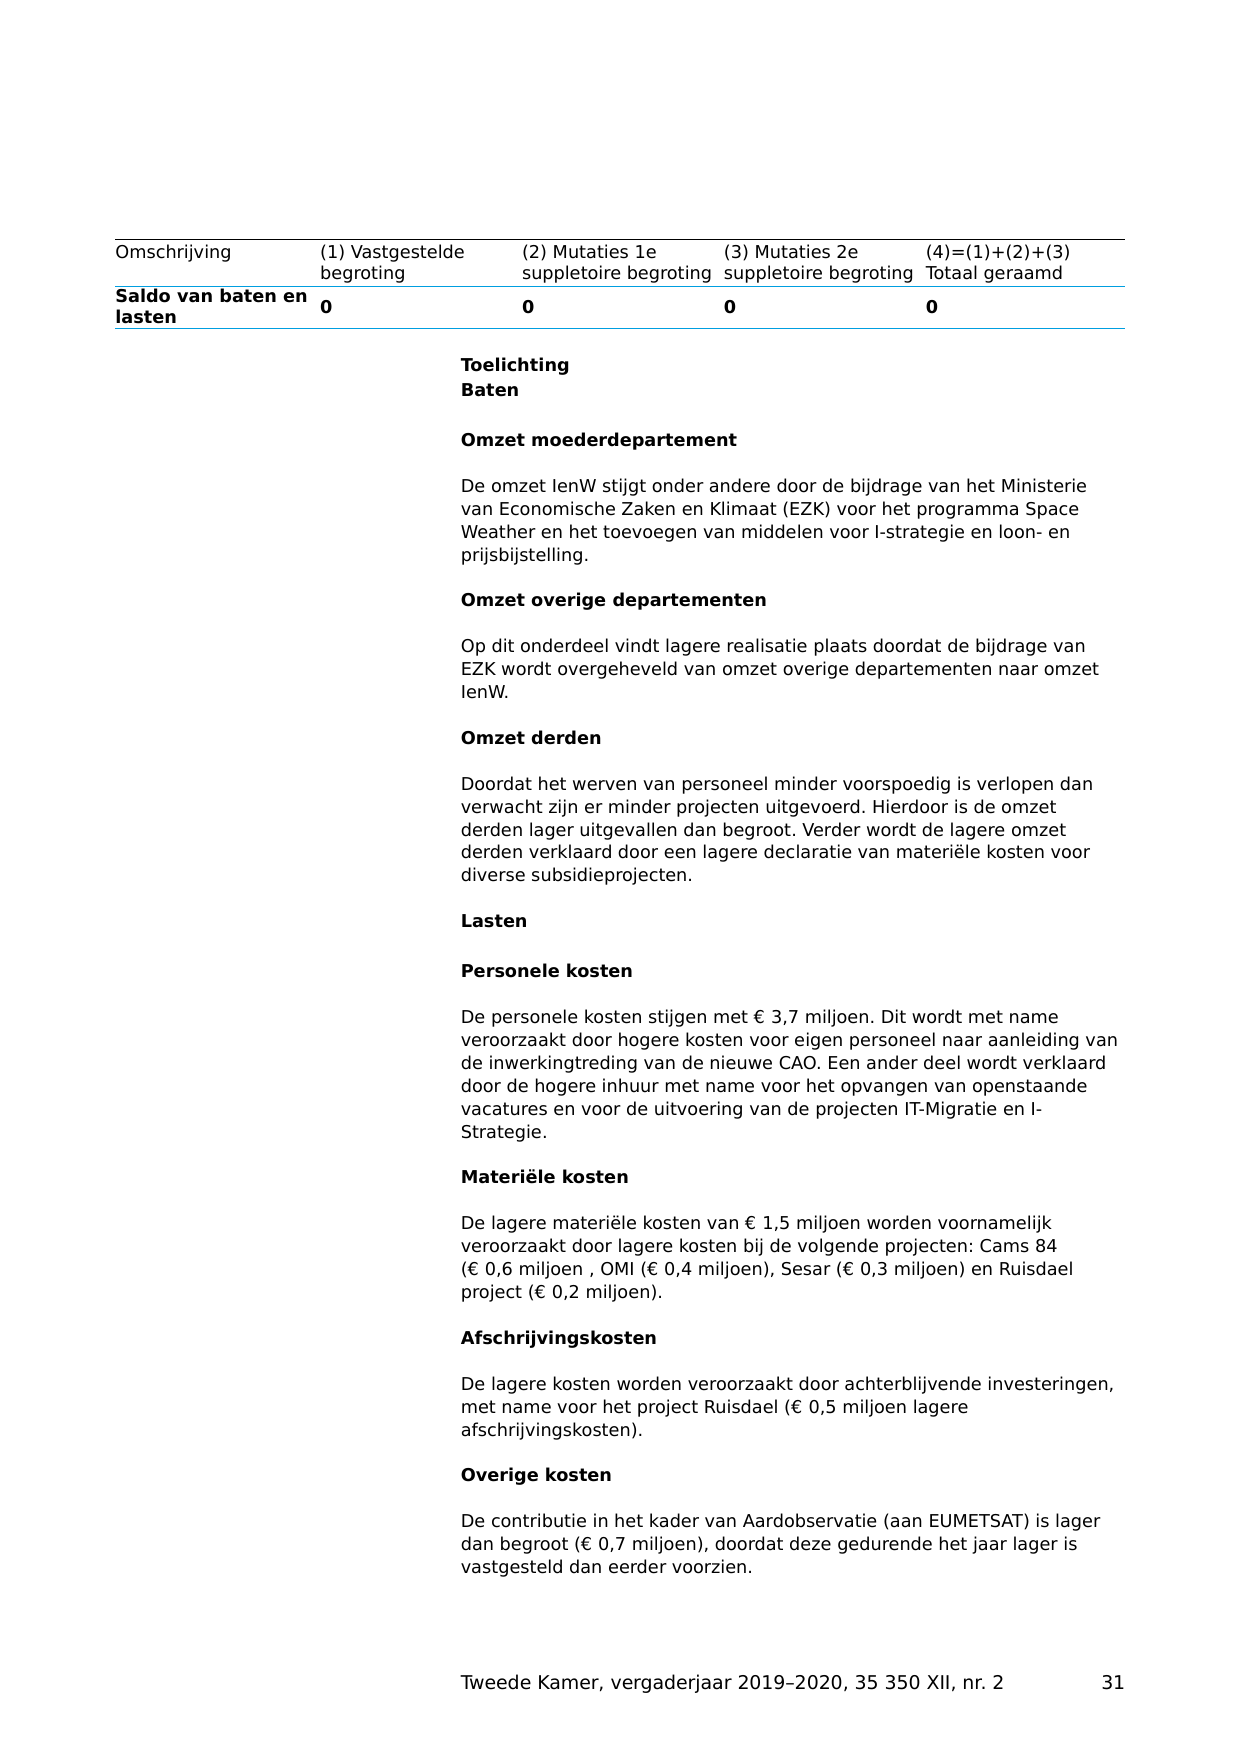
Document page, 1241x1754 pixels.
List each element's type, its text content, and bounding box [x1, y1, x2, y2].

text Materiële kosten [461, 1166, 1125, 1188]
text Omzet overige departementen [461, 588, 1125, 611]
text Baten [461, 378, 1125, 401]
table_cell (4)=(1)+(2)+(3) Totaal geraamd [923, 240, 1125, 286]
text De contributie in het kader van Aardobservatie (aan EUMETSAT) is lager dan begroot (€ 0,7 miljoen), doordat deze gedurende het jaar lager is vastgesteld dan eerder voorzien. [461, 1509, 1125, 1578]
text Lasten [461, 909, 1125, 932]
text De personele kosten stijgen met € 3,7 miljoen. Dit wordt met name veroorzaakt door hogere kosten voor eigen personeel naar aanleiding van de inwerkingtreding van de nieuwe CAO. Een ander deel wordt verklaard door de hogere inhuur met name voor het opvangen van openstaande vacatures en voor de uitvoering van de projecten IT-Migratie en I-Strategie. [461, 1005, 1125, 1143]
text Overige kosten [461, 1463, 1125, 1486]
text Afschrijvingskosten [461, 1326, 1125, 1349]
text De lagere kosten worden veroorzaakt door achterblijvende investeringen, met name voor het project Ruisdael (€ 0,5 miljoen lagere afschrijvingskosten). [461, 1372, 1125, 1441]
text Toelichting [461, 353, 1125, 376]
table_cell 0 [519, 287, 721, 327]
table_cell 0 [317, 287, 519, 327]
text De lagere materiële kosten van € 1,5 miljoen worden voornamelijk veroorzaakt door lagere kosten bij de volgende projecten: Cams 84 (€ 0,6 miljoen , OMI (€ 0,4 miljoen), Sesar (€ 0,3 miljoen) en Ruisdael project (€ 0,2 miljoen). [461, 1211, 1125, 1303]
text Omzet moederdepartement [461, 428, 1125, 451]
text Personele kosten [461, 959, 1125, 982]
text Omzet derden [461, 726, 1125, 749]
table_cell 0 [923, 287, 1125, 327]
table_cell Saldo van baten en lasten [115, 287, 317, 327]
table_header Exploitatieoverzicht Baten-lastenagentschap KNMI. Suppletoire begroting 2019 (Tweede suppletoire begroting)(Bedragen x € 1.000) [115, 191, 1125, 239]
table_cell 0 [721, 287, 923, 327]
table_cell Omschrijving [115, 240, 317, 286]
text Op dit onderdeel vindt lagere realisatie plaats doordat de bijdrage van EZK wordt overgeheveld van omzet overige departementen naar omzet IenW. [461, 634, 1125, 703]
table_cell (3) Mutaties 2e suppletoire begroting [721, 240, 923, 286]
table_cell (2) Mutaties 1e suppletoire begroting [519, 240, 721, 286]
text Doordat het werven van personeel minder voorspoedig is verlopen dan verwacht zijn er minder projecten uitgevoerd. Hierdoor is de omzet derden lager uitgevallen dan begroot. Verder wordt de lagere omzet derden verklaard door een lagere declaratie van materiële kosten voor diverse subsidieprojecten. [461, 772, 1125, 886]
table_cell (1) Vastgestelde begroting [317, 240, 519, 286]
text De omzet IenW stijgt onder andere door de bijdrage van het Ministerie van Economische Zaken en Klimaat (EZK) voor het programma Space Weather en het toevoegen van middelen voor I-strategie en loon- en prijsbijstelling. [461, 474, 1125, 566]
